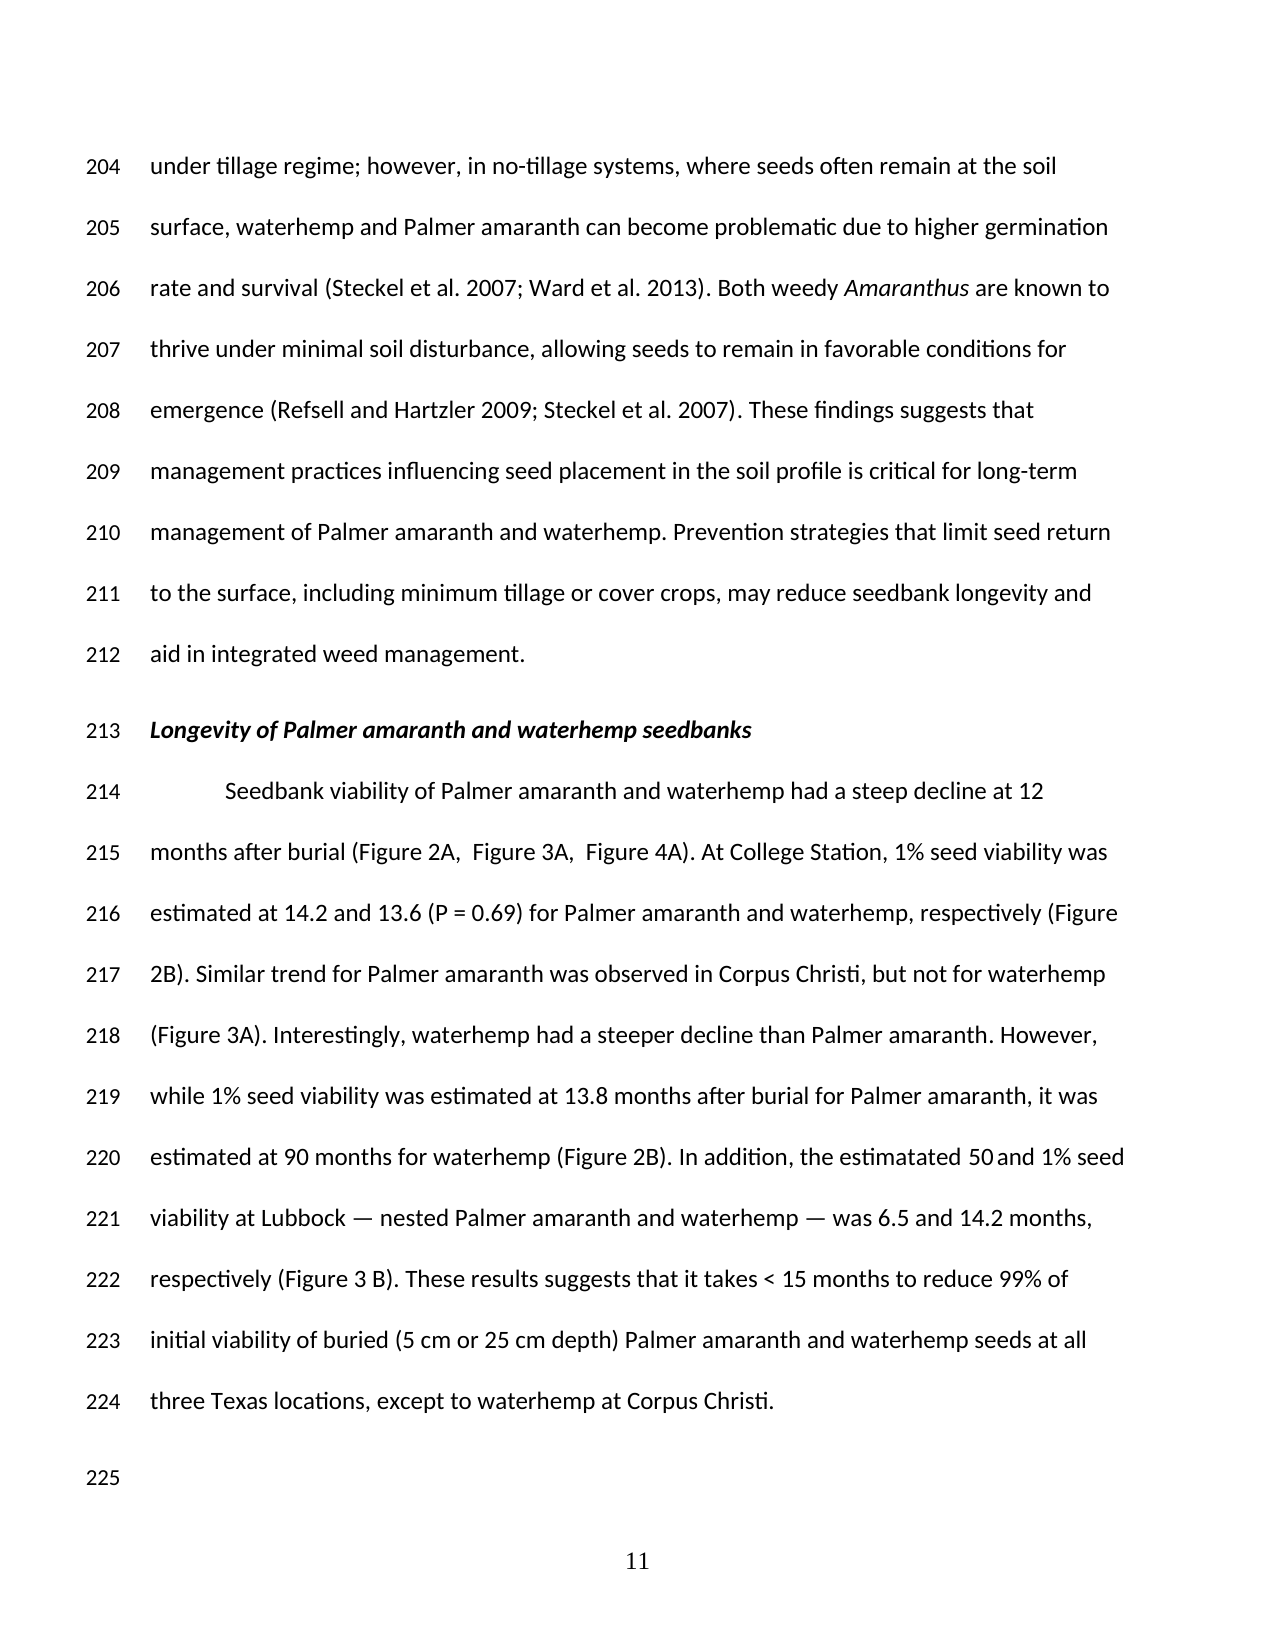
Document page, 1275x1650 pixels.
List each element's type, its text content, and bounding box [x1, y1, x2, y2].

text under tillage regime; however, in no-tillage systems, where seeds often remain at the soil surface, waterhemp and Palmer amaranth can become problematic due to higher germination rate and survival (Steckel et al. 2007; Ward et al. 2013). Both weedy Amaranthus are known to thrive under minimal soil disturbance, allowing seeds to remain in favorable conditions for emergence (Refsell and Hartzler 2009; Steckel et al. 2007). These findings suggests that management practices influencing seed placement in the soil profile is critical for long-term management of Palmer amaranth and waterhemp. Prevention strategies that limit seed return to the surface, including minimum tillage or cover crops, may reduce seedbank longevity and aid in integrated weed management. [150, 150, 1125, 669]
text Seedbank viability of Palmer amaranth and waterhemp had a steep decline at 12 months after burial (Figure 2A, Figure 3A, Figure 4A). At College Station, 1% seed viability was estimated at 14.2 and 13.6 (P = 0.69) for Palmer amaranth and waterhemp, respectively (Figure 2B). Similar trend for Palmer amaranth was observed in Corpus Christi, but not for waterhemp (Figure 3A). Interestingly, waterhemp had a steeper decline than Palmer amaranth. However, while 1% seed viability was estimated at 13.8 months after burial for Palmer amaranth, it was estimated at 90 months for waterhemp (Figure 2B). In addition, the estimatated 50 and 1% seed viability at Lubbock — nested Palmer amaranth and waterhemp — was 6.5 and 14.2 months, respectively (Figure 3 B). These results suggests that it takes < 15 months to reduce 99% of initial viability of buried (5 cm or 25 cm depth) Palmer amaranth and waterhemp seeds at all three Texas locations, except to waterhemp at Corpus Christi. [150, 775, 1125, 1416]
text Longevity of Palmer amaranth and waterhemp seedbanks [150, 714, 1125, 744]
